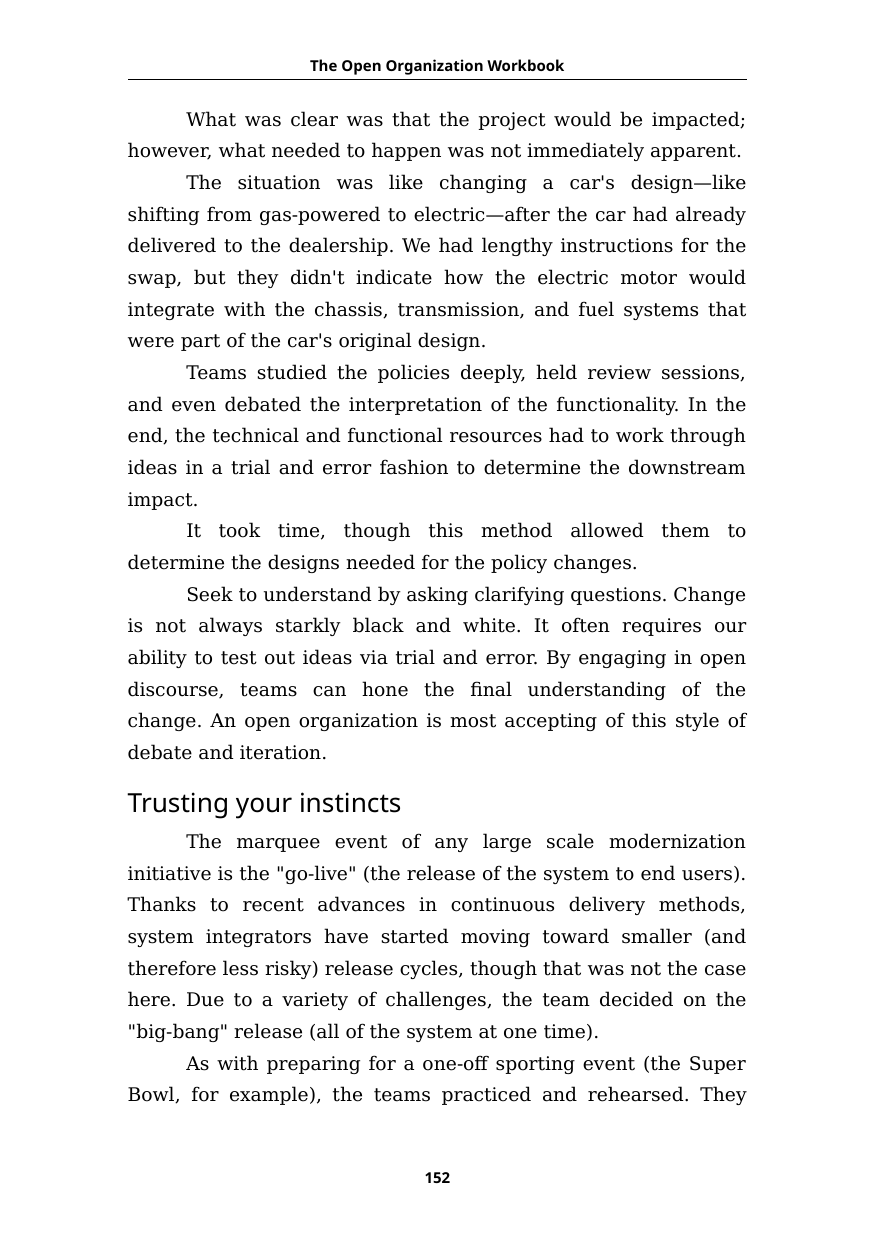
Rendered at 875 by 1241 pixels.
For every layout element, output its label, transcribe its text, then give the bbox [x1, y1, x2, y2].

subtitle Trusting your instincts [127, 788, 747, 819]
text As with preparing for a one-off sporting event (the Super Bowl, for example), the teams practiced and rehearsed. They [127, 1053, 747, 1106]
text The situation was like changing a car's design—like shifting from gas-powered to electric—after the car had already delivered to the dealership. We had lengthy instructions for the swap, but they didn't indicate how the electric motor would integrate with the chassis, transmission, and fuel systems that were part of the car's original design. [127, 172, 747, 352]
text Seek to understand by asking clarifying questions. Change is not always starkly black and white. It often requires our ability to test out ideas via trial and error. By engaging in open discourse, teams can hone the final understanding of the change. An open organization is most accepting of this style of debate and iteration. [127, 584, 747, 764]
text Teams studied the policies deeply, held review sessions, and even debated the interpretation of the functionality. In the end, the technical and functional resources had to work through ideas in a trial and error fashion to determine the downstream impact. [127, 362, 747, 511]
text The marquee event of any large scale modernization initiative is the "go-live" (the release of the system to end users). Thanks to recent advances in continuous delivery methods, system integrators have started moving toward smaller (and therefore less risky) release cycles, though that was not the case here. Due to a variety of challenges, the team decided on the "big-bang" release (all of the system at one time). [127, 831, 747, 1043]
text It took time, though this method allowed them to determine the designs needed for the policy changes. [127, 520, 747, 574]
text What was clear was that the project would be impacted; however, what needed to happen was not immediately apparent. [127, 109, 747, 162]
